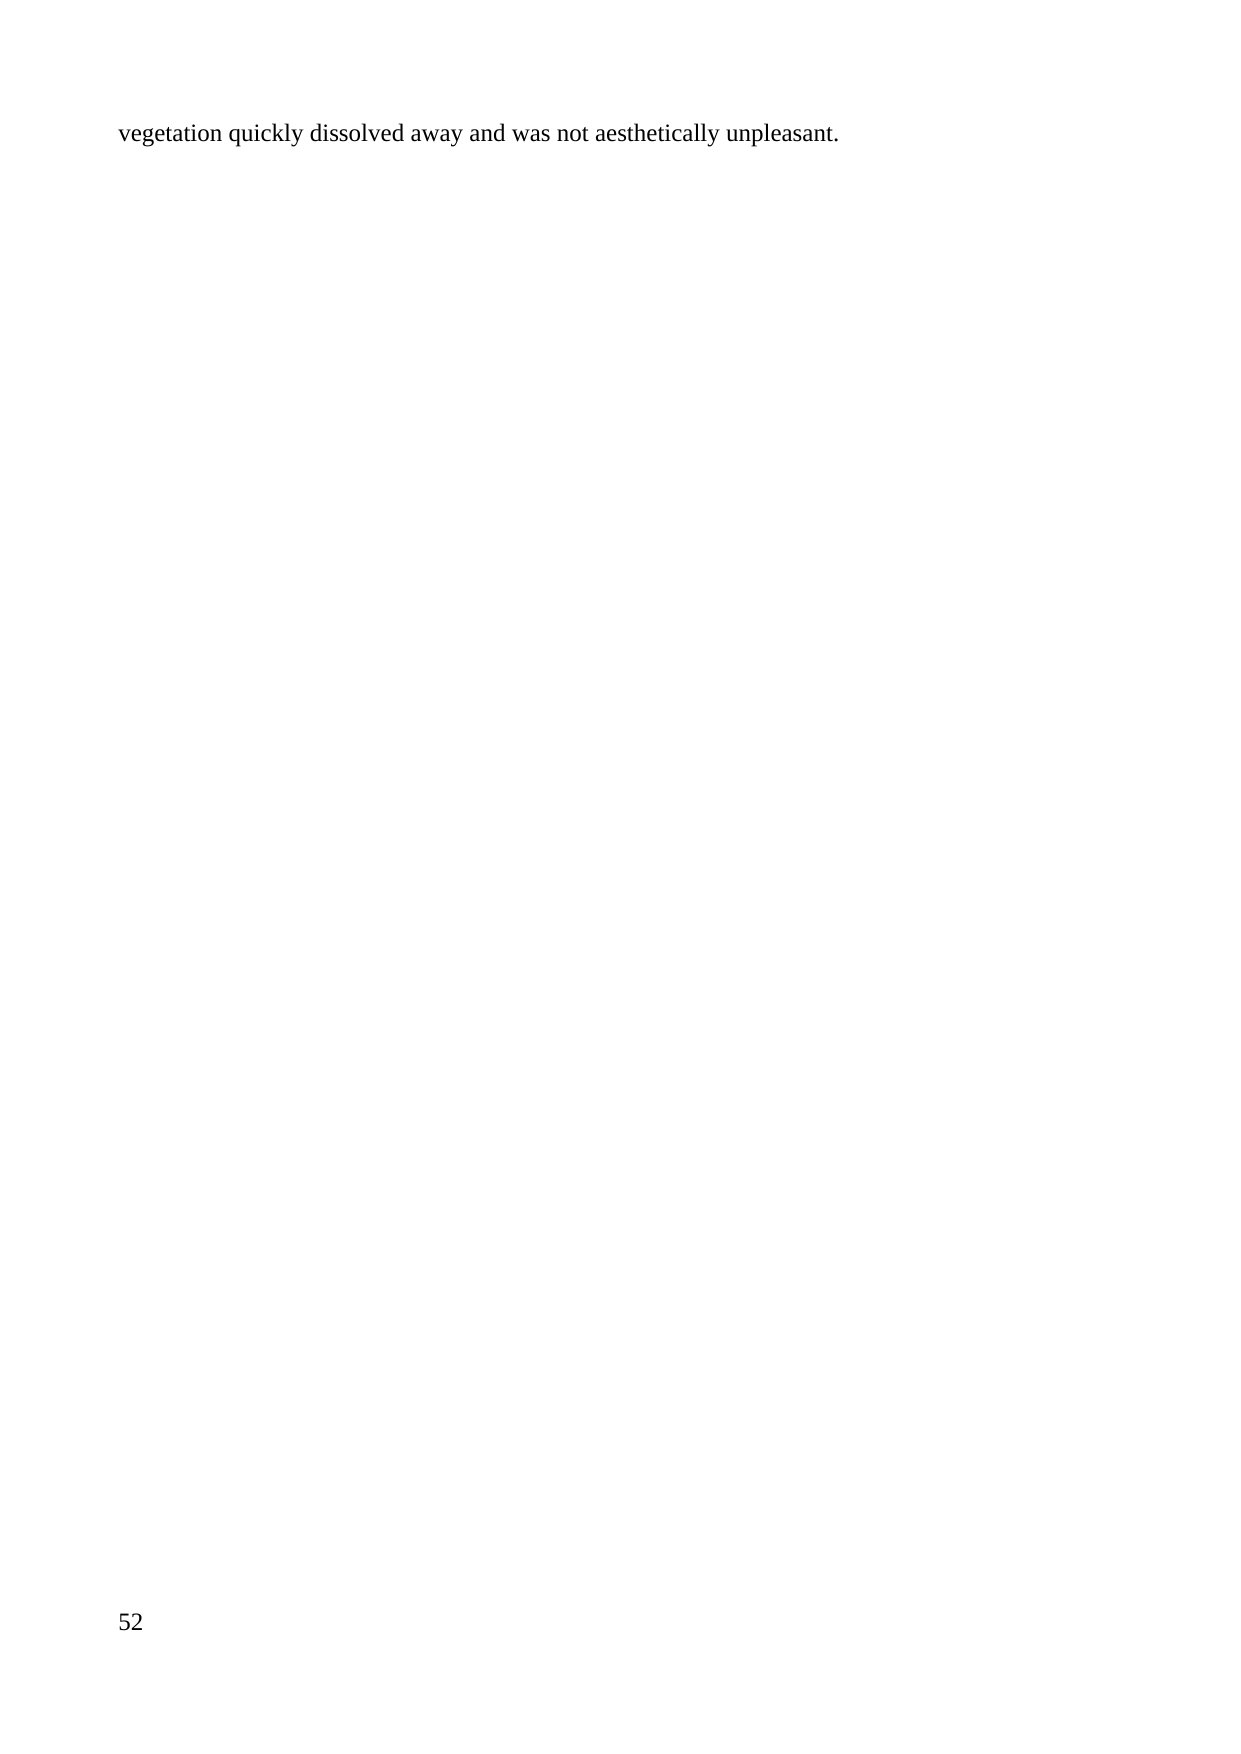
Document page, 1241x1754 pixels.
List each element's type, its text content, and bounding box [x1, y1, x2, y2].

text vegetation quickly dissolved away and was not aesthetically unpleasant. [118, 118, 1122, 147]
